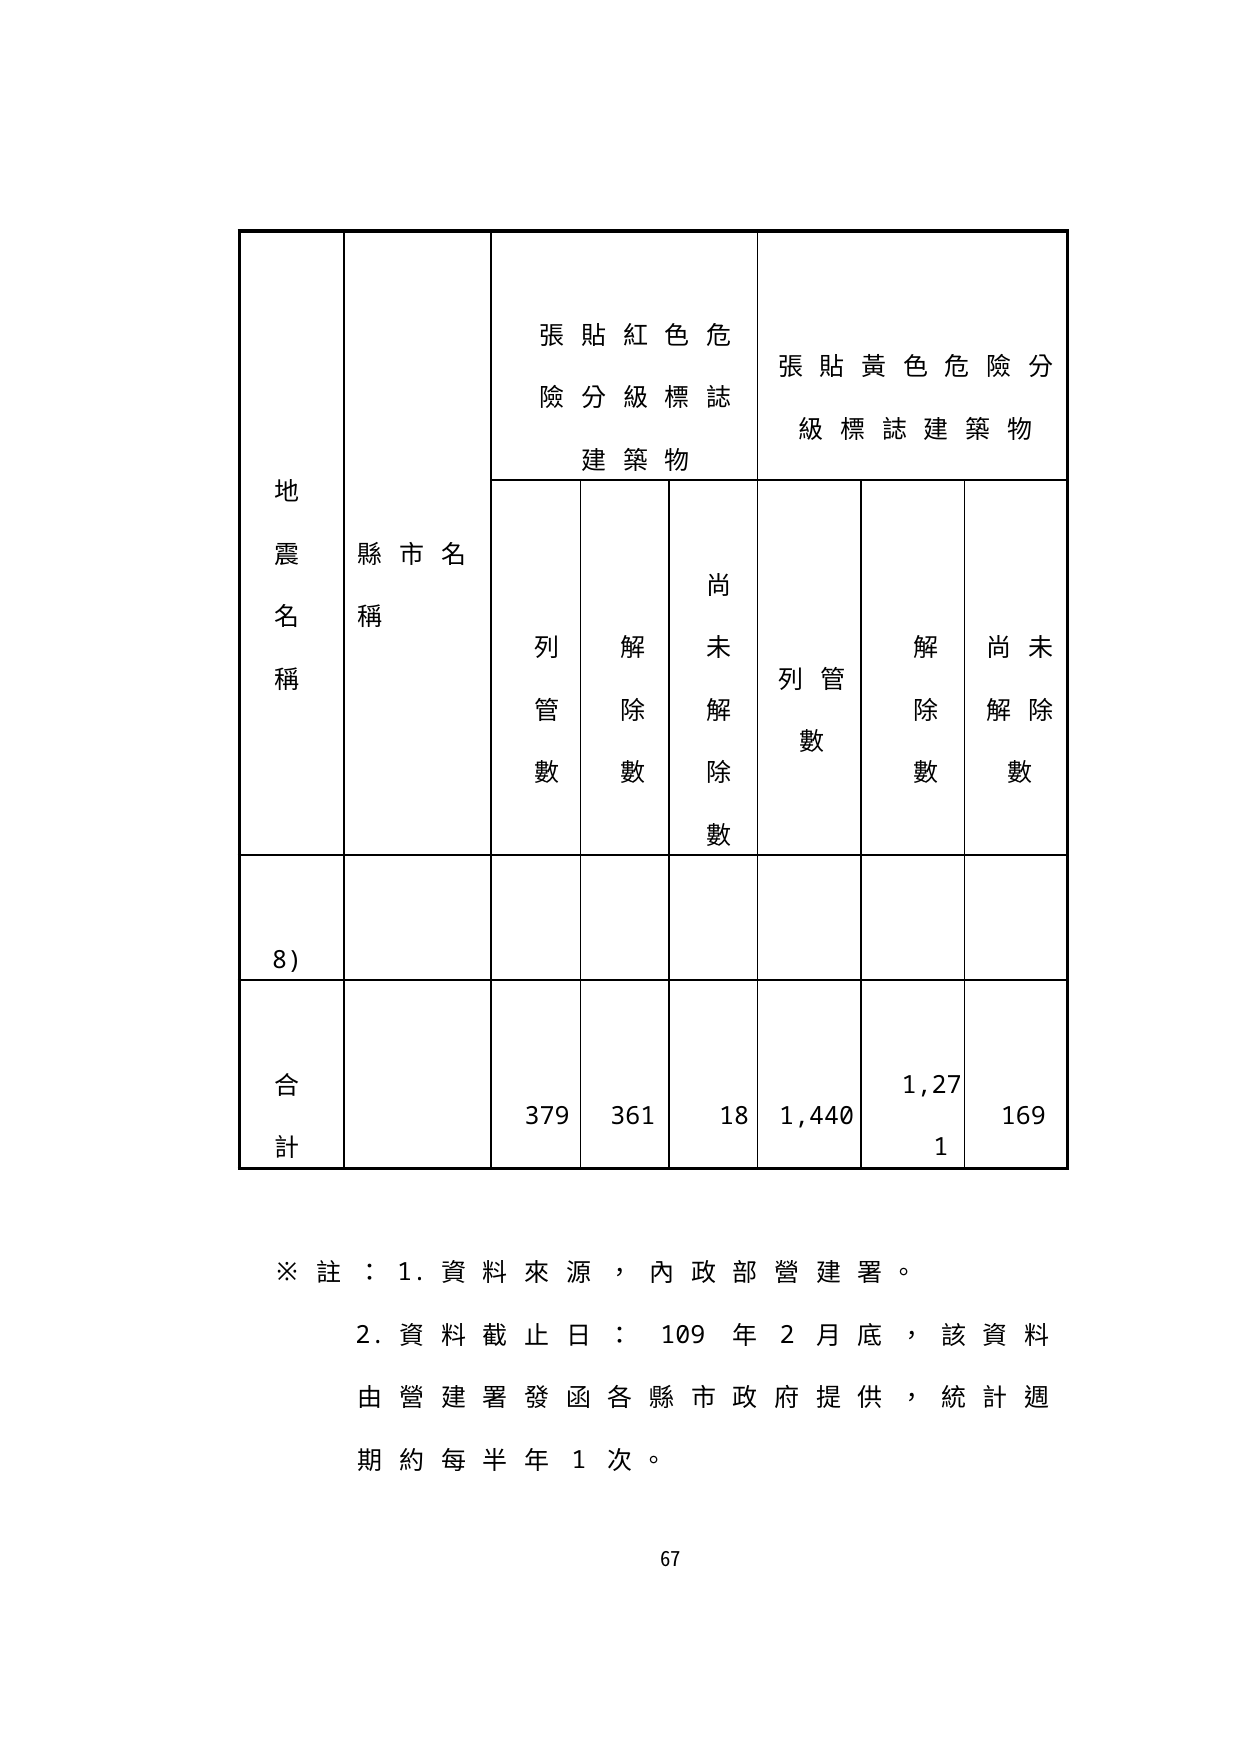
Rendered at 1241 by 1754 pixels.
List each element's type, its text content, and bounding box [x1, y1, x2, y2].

table_header 地震名稱 [241, 233, 343, 854]
table_cell 列管數 [758, 481, 860, 854]
table_cell [492, 856, 580, 979]
table_header 張貼紅色危險分級標誌建築物 [492, 233, 757, 479]
table_cell 379 [492, 981, 580, 1167]
table_header 縣市名稱 [345, 233, 490, 854]
table_cell 169 [965, 981, 1066, 1167]
table_cell 8) [241, 856, 343, 979]
table_cell [758, 856, 860, 979]
table_header 張貼黃色危險分級標誌建築物 [758, 233, 1066, 479]
table_cell [581, 856, 668, 979]
table_cell 解除數 [581, 481, 668, 854]
table_cell 1,440 [758, 981, 860, 1167]
table_cell [862, 856, 964, 979]
table_cell [965, 856, 1066, 979]
table_cell 合計 [241, 981, 343, 1167]
table_cell 1,271 [862, 981, 964, 1167]
table_cell 尚未解除數 [965, 481, 1066, 854]
table_cell [345, 981, 490, 1167]
table_cell 列管數 [492, 481, 580, 854]
table_cell 361 [581, 981, 668, 1167]
table_cell 18 [670, 981, 757, 1167]
table_cell [345, 856, 490, 979]
table_cell [670, 856, 757, 979]
table_cell 尚未解除數 [670, 481, 757, 854]
text ※註：1.資料來源，內政部營建署。 [242, 1229, 1058, 1292]
table_cell 解除數 [862, 481, 964, 854]
text 2.資料截止日：109年2月底，該資料由營建署發函各縣市政府提供，統計週期約每半年1次。 [316, 1292, 1058, 1479]
